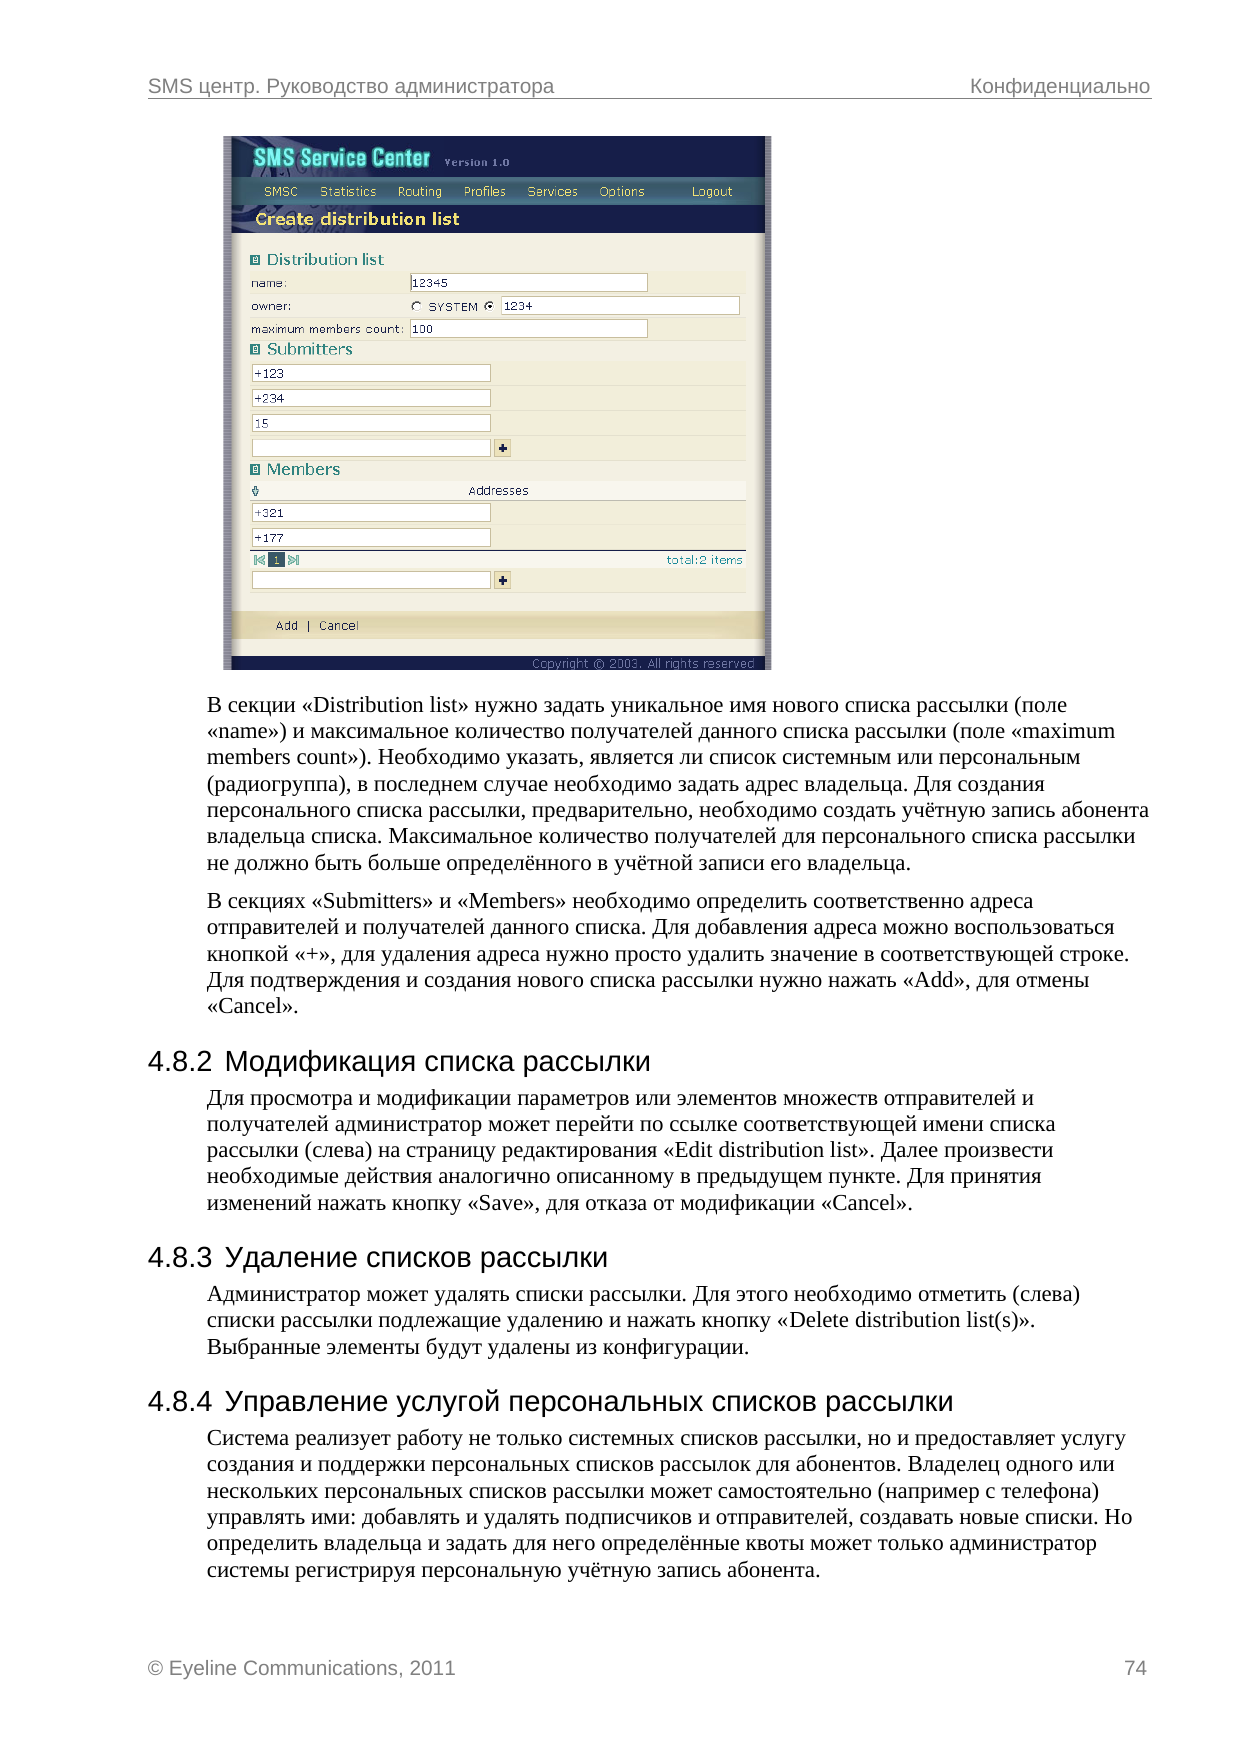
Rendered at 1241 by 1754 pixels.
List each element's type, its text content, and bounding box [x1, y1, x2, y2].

text В секциях «Submitters» и «Members» необходимо определить соответственно адреса отправителей и получателей данного списка. Для добавления адреса можно воспользоваться кнопкой «+», для удаления адреса нужно просто удалить значение в соответствующей строке. Для подтверждения и создания нового списка рассылки нужно нажать «Add», для отмены «Cancel». [207, 887, 1152, 1019]
text В секции «Distribution list» нужно задать уникальное имя нового списка рассылки (поле «name») и максимальное количество получателей данного списка рассылки (поле «maximum members count»). Необходимо указать, является ли список системным или персональным (радиогруппа), в последнем случае необходимо задать адрес владельца. Для создания персонального списка рассылки, предварительно, необходимо создать учётную запись абонента владельца списка. Максимальное количество получателей для персонального списка рассылки не должно быть больше определённого в учётной записи его владельца. [207, 691, 1152, 875]
subtitle Удаление списков рассылки [148, 1240, 1152, 1274]
picture [223, 136, 772, 670]
subtitle Модификация списка рассылки [148, 1044, 1152, 1077]
subtitle Управление услугой персональных списков рассылки [148, 1384, 1152, 1418]
text Система реализует работу не только системных списков рассылки, но и предоставляет услугу создания и поддержки персональных списков рассылок для абонентов. Владелец одного или нескольких персональных списков рассылки может самостоятельно (например с телефона) управлять ими: добавлять и удалять подписчиков и отправителей, создавать новые списки. Но определить владельца и задать для него определённые квоты может только администратор системы регистрируя персональную учётную запись абонента. [207, 1424, 1152, 1582]
text Для просмотра и модификации параметров или элементов множеств отправителей и получателей администратор может перейти по ссылке соответствующей имени списка рассылки (слева) на страницу редактирования «Edit distribution list». Далее произвести необходимые действия аналогично описанному в предыдущем пункте. Для принятия изменений нажать кнопку «Save», для отказа от модификации «Cancel». [207, 1083, 1152, 1215]
text Администратор может удалять списки рассылки. Для этого необходимо отметить (слева) списки рассылки подлежащие удалению и нажать кнопку «Delete distribution list(s)». Выбранные элементы будут удалены из конфигурации. [207, 1280, 1152, 1359]
